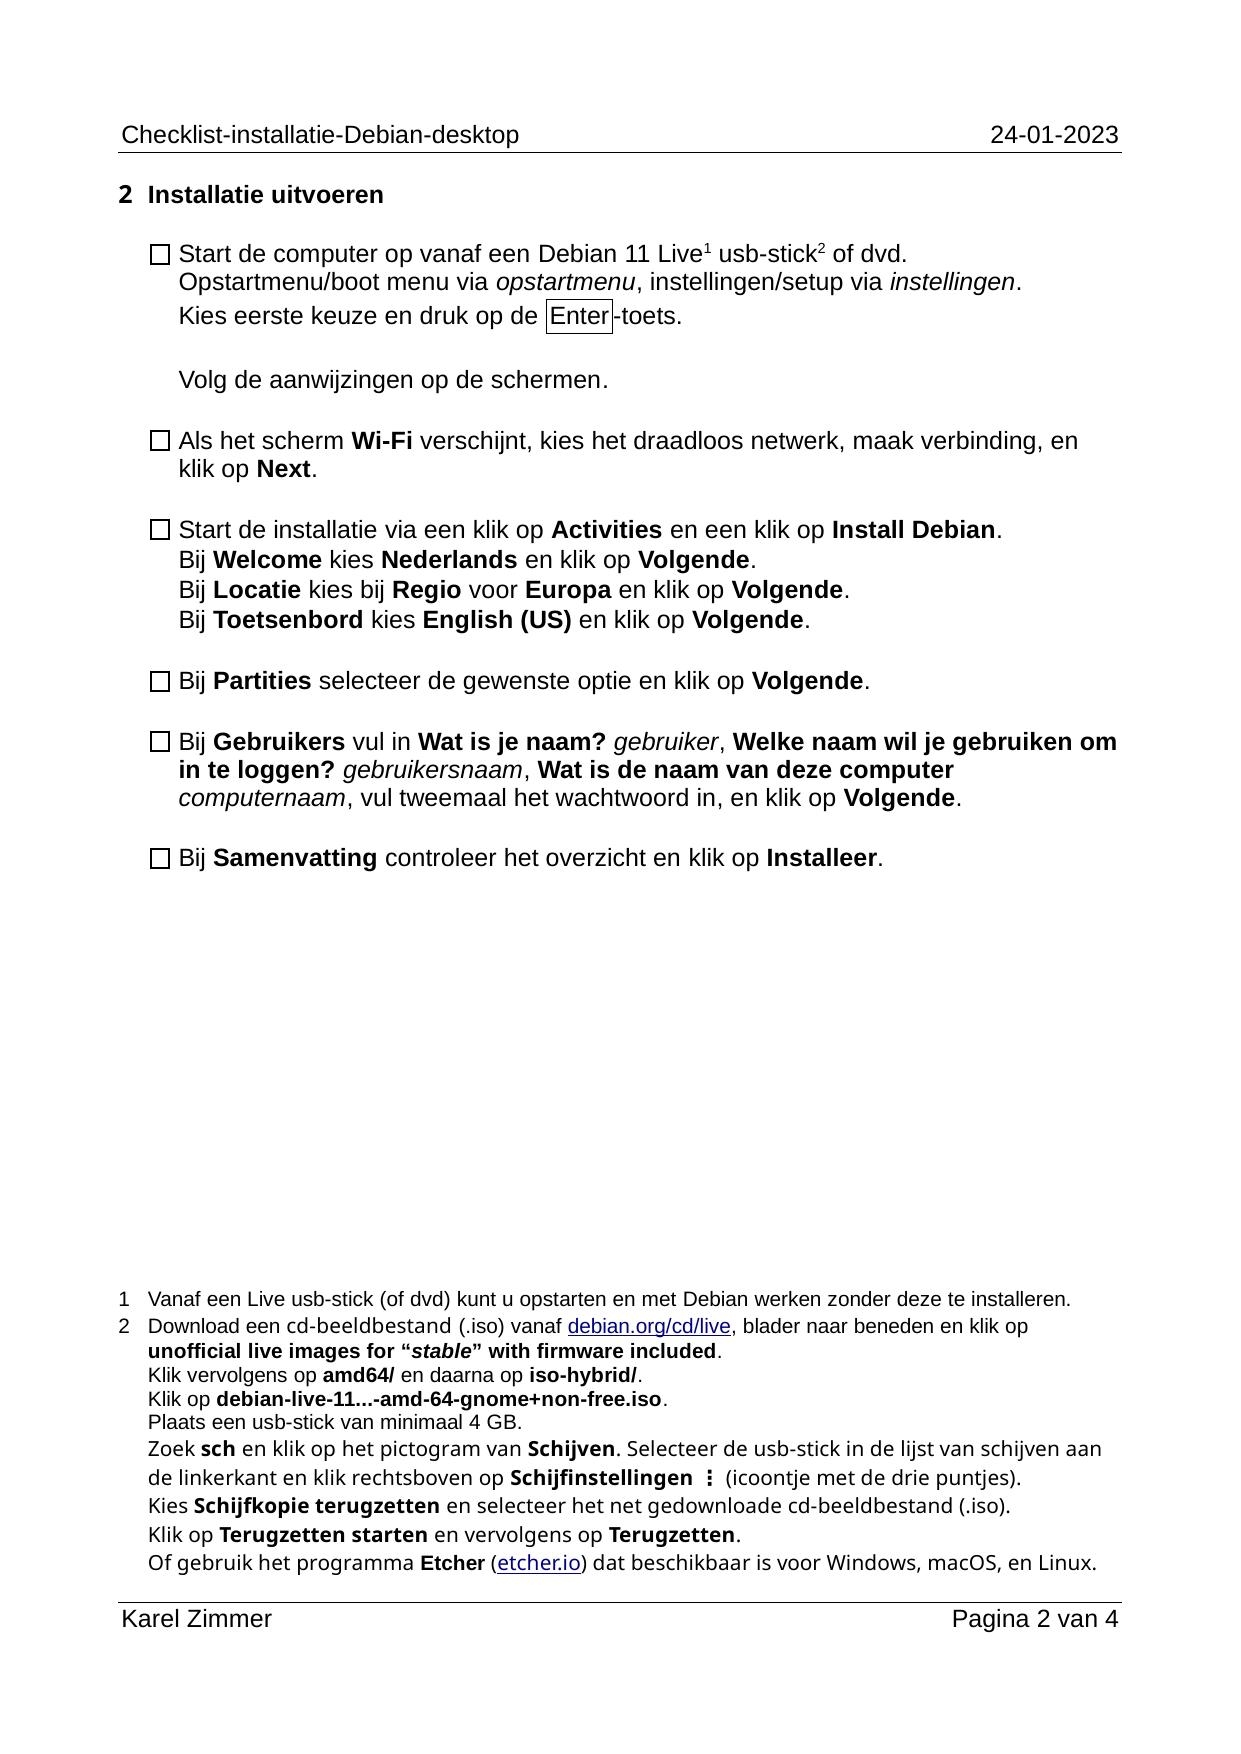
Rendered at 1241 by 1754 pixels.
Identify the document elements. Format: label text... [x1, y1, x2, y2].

table_cell [141, 843, 177, 873]
table_cell [141, 813, 177, 843]
table_cell [177, 335, 1121, 365]
table_header [141, 239, 177, 297]
table_cell [141, 636, 177, 666]
table_cell [177, 636, 1121, 666]
table_cell [141, 605, 177, 636]
table_cell [177, 696, 1121, 727]
table_cell Bij Partities selecteer de gewenste optie en klik op Volgende. [177, 666, 1121, 696]
table_cell Bij Toetsenbord kies English (US) en klik op Volgende. [177, 605, 1121, 636]
table_cell [177, 484, 1121, 514]
table_cell [141, 298, 177, 335]
table_cell Start de installatie via een klik op Activities en een klik op Install Debian. [177, 514, 1121, 545]
table_cell Bij Locatie kies bij Regio voor Europa en klik op Volgende. [177, 575, 1121, 605]
table_cell [177, 395, 1121, 426]
table_cell [141, 395, 177, 426]
table_header Start de computer op vanaf een Debian 11 Live usb-stick of dvd. Opstartmenu/boot menu via opstartmenu, instellingen/setup via instellingen. [177, 239, 1121, 297]
table_cell Bij Samenvatting controleer het overzicht en klik op Installeer. [177, 843, 1121, 873]
table_cell Als het scherm Wi-Fi verschijnt, kies het draadloos netwerk, maak verbinding, en klik op Next. [177, 426, 1121, 484]
table_cell Bij Welcome kies Nederlands en klik op Volgende. [177, 545, 1121, 575]
table_cell [141, 666, 177, 696]
table_cell [141, 696, 177, 727]
table_cell Kies eerste keuze en druk op de Enter-toets. [177, 298, 1121, 335]
table_cell [141, 426, 177, 484]
table_cell [141, 365, 177, 395]
list Installatie uitvoeren [118, 177, 1122, 211]
table_cell [141, 514, 177, 545]
table_cell Volg de aanwijzingen op de schermen. [177, 365, 1121, 395]
table_cell [141, 727, 177, 813]
table_cell [141, 484, 177, 514]
table_cell [177, 813, 1121, 843]
table_cell [141, 575, 177, 605]
table_cell [141, 545, 177, 575]
table_cell [141, 335, 177, 365]
table_cell Bij Gebruikers vul in Wat is je naam? gebruiker, Welke naam wil je gebruiken om in te loggen? gebruikersnaam, Wat is de naam van deze computer computernaam, vul tweemaal het wachtwoord in, en klik op Volgende. [177, 727, 1121, 813]
